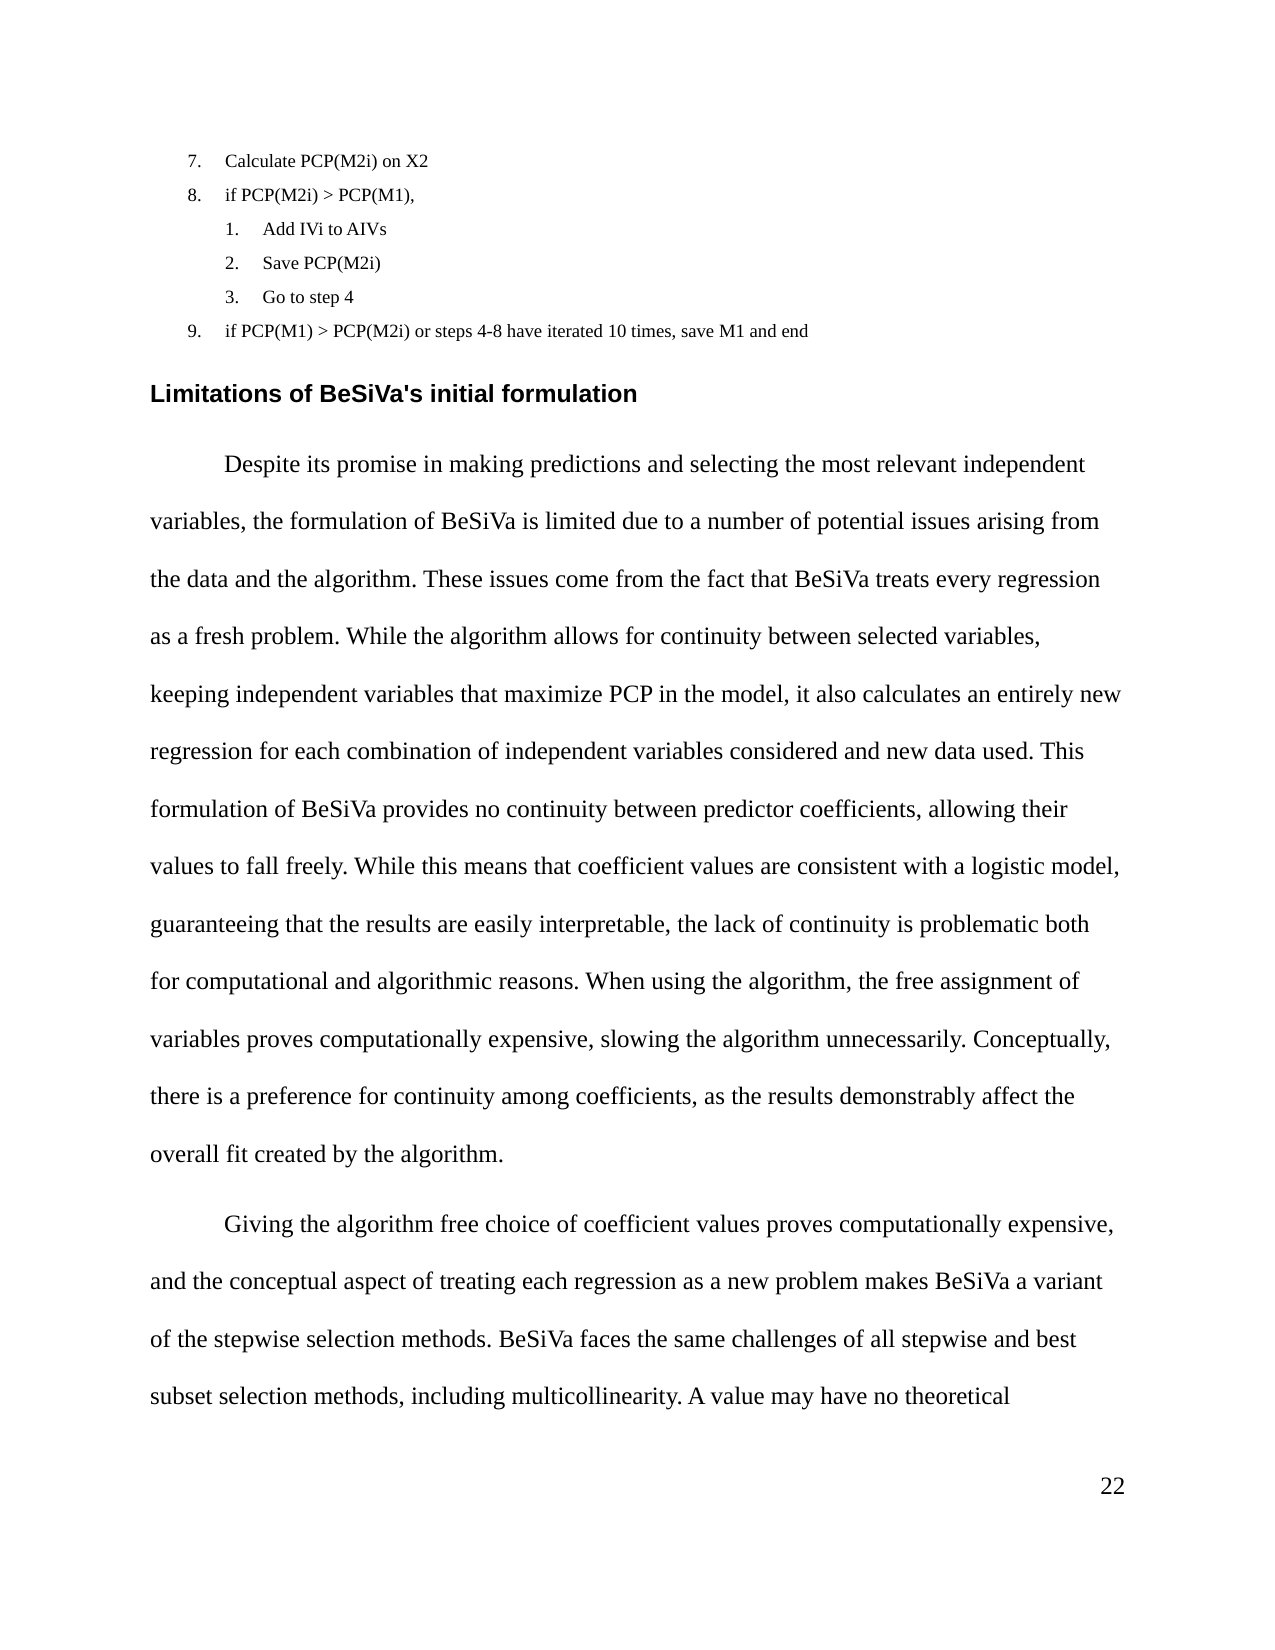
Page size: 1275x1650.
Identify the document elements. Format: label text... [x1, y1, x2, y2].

text Giving the algorithm free choice of coefficient values proves computationally expensive, and the conceptual aspect of treating each regression as a new problem makes BeSiVa a variant of the stepwise selection methods. BeSiVa faces the same challenges of all stepwise and best subset selection methods, including multicollinearity. A value may have no theoretical [150, 1209, 1125, 1410]
list Go to step 4 [225, 286, 1125, 308]
list Calculate PCP(M2i) on X2 [187, 150, 1125, 172]
list if PCP(M2i) > PCP(M1), [187, 184, 1125, 206]
text Despite its promise in making predictions and selecting the most relevant independent variables, the formulation of BeSiVa is limited due to a number of potential issues arising from the data and the algorithm. These issues come from the fact that BeSiVa treats every regression as a fresh problem. While the algorithm allows for continuity between selected variables, keeping independent variables that maximize PCP in the model, it also calculates an entirely new regression for each combination of independent variables considered and new data used. This formulation of BeSiVa provides no continuity between predictor coefficients, allowing their values to fall freely. While this means that coefficient values are consistent with a logistic model, guaranteeing that the results are easily interpretable, the lack of continuity is problematic both for computational and algorithmic reasons. When using the algorithm, the free assignment of variables proves computationally expensive, slowing the algorithm unnecessarily. Conceptually, there is a preference for continuity among coefficients, as the results demonstrably affect the overall fit created by the algorithm. [150, 449, 1125, 1168]
subtitle Limitations of BeSiVa's initial formulation [150, 379, 1125, 408]
list Add IVi to AIVs [225, 218, 1125, 240]
list Save PCP(M2i) [225, 252, 1125, 274]
list if PCP(M1) > PCP(M2i) or steps 4-8 have iterated 10 times, save M1 and end [187, 320, 1125, 342]
